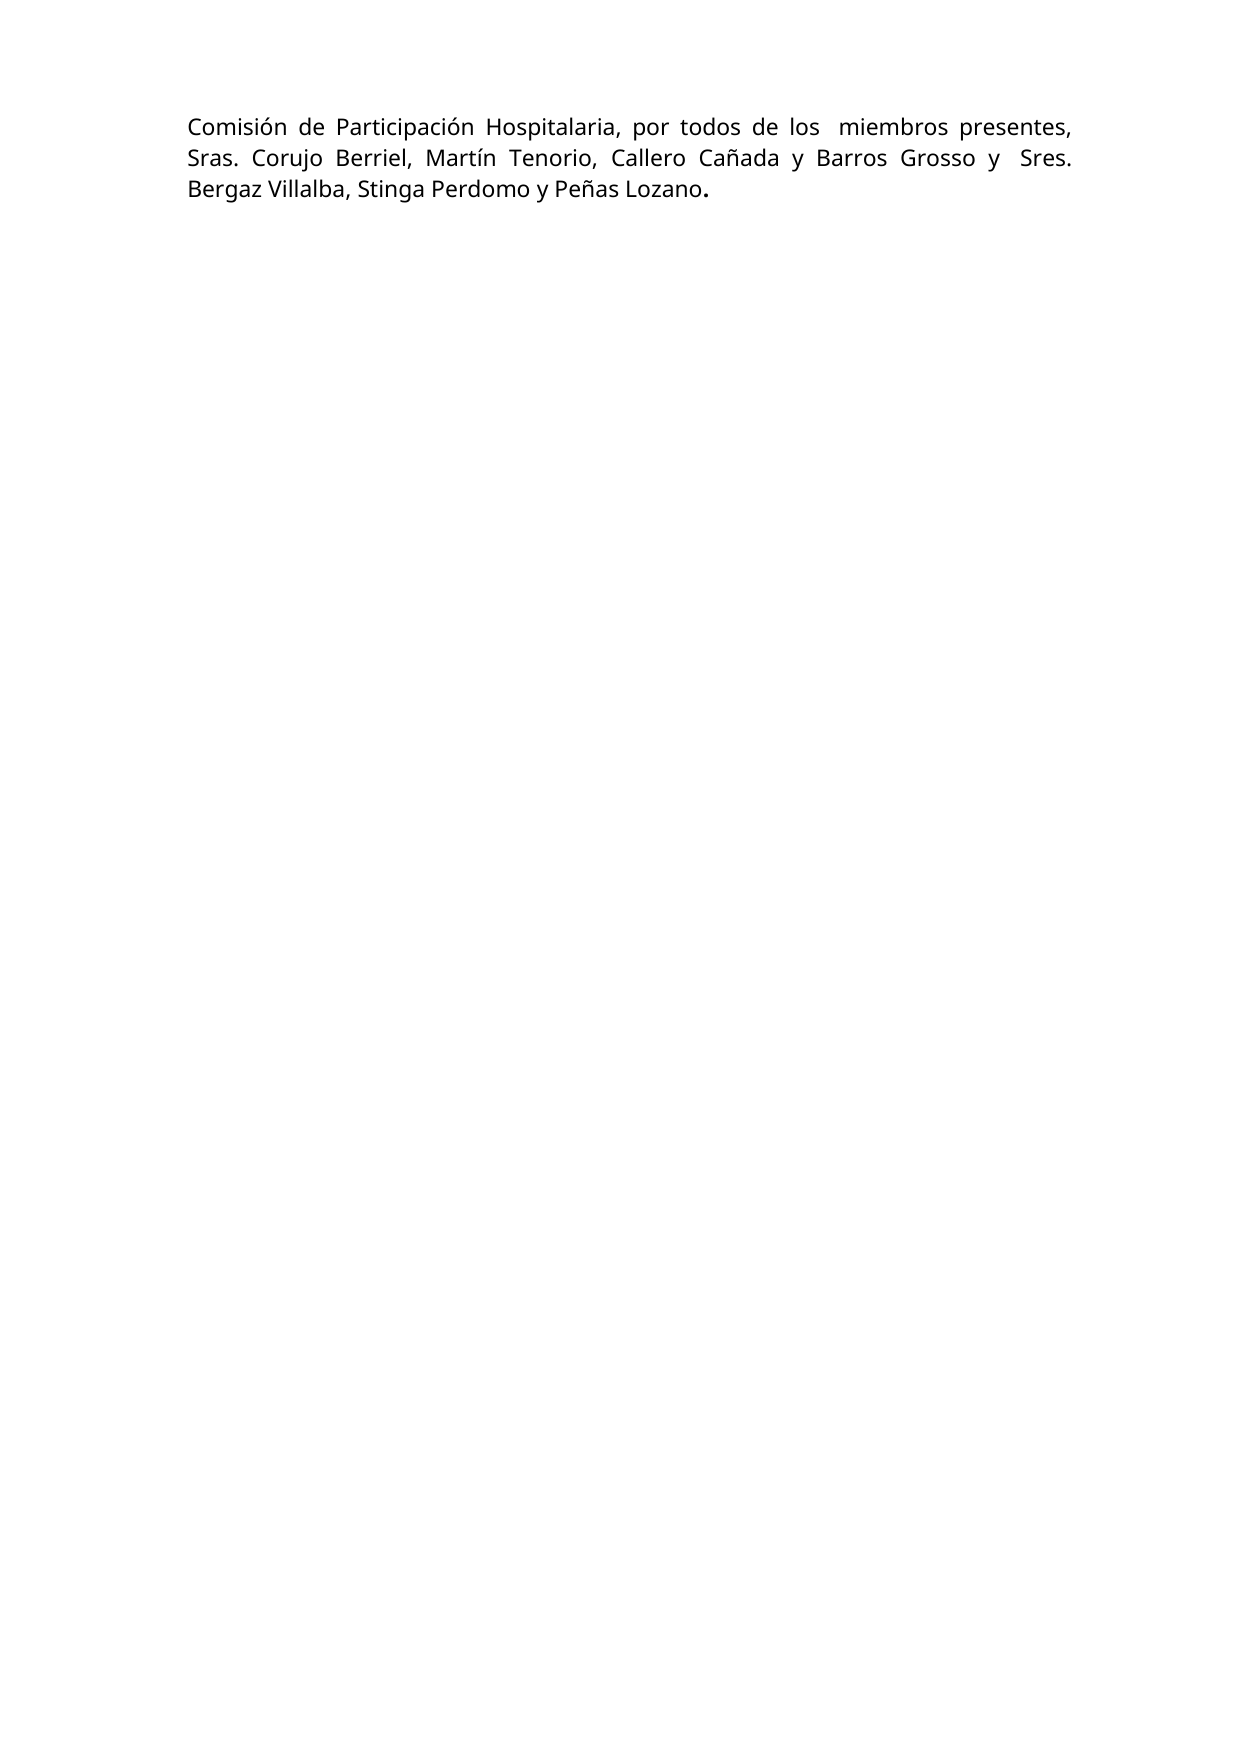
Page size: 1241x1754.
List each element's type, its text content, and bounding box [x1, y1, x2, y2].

text Comisión de Participación Hospitalaria, por todos de los miembros presentes, Sras. Corujo Berriel, Martín Tenorio, Callero Cañada y Barros Grosso y Sres. Bergaz Villalba, Stinga Perdomo y Peñas Lozano. [187, 110, 1072, 204]
